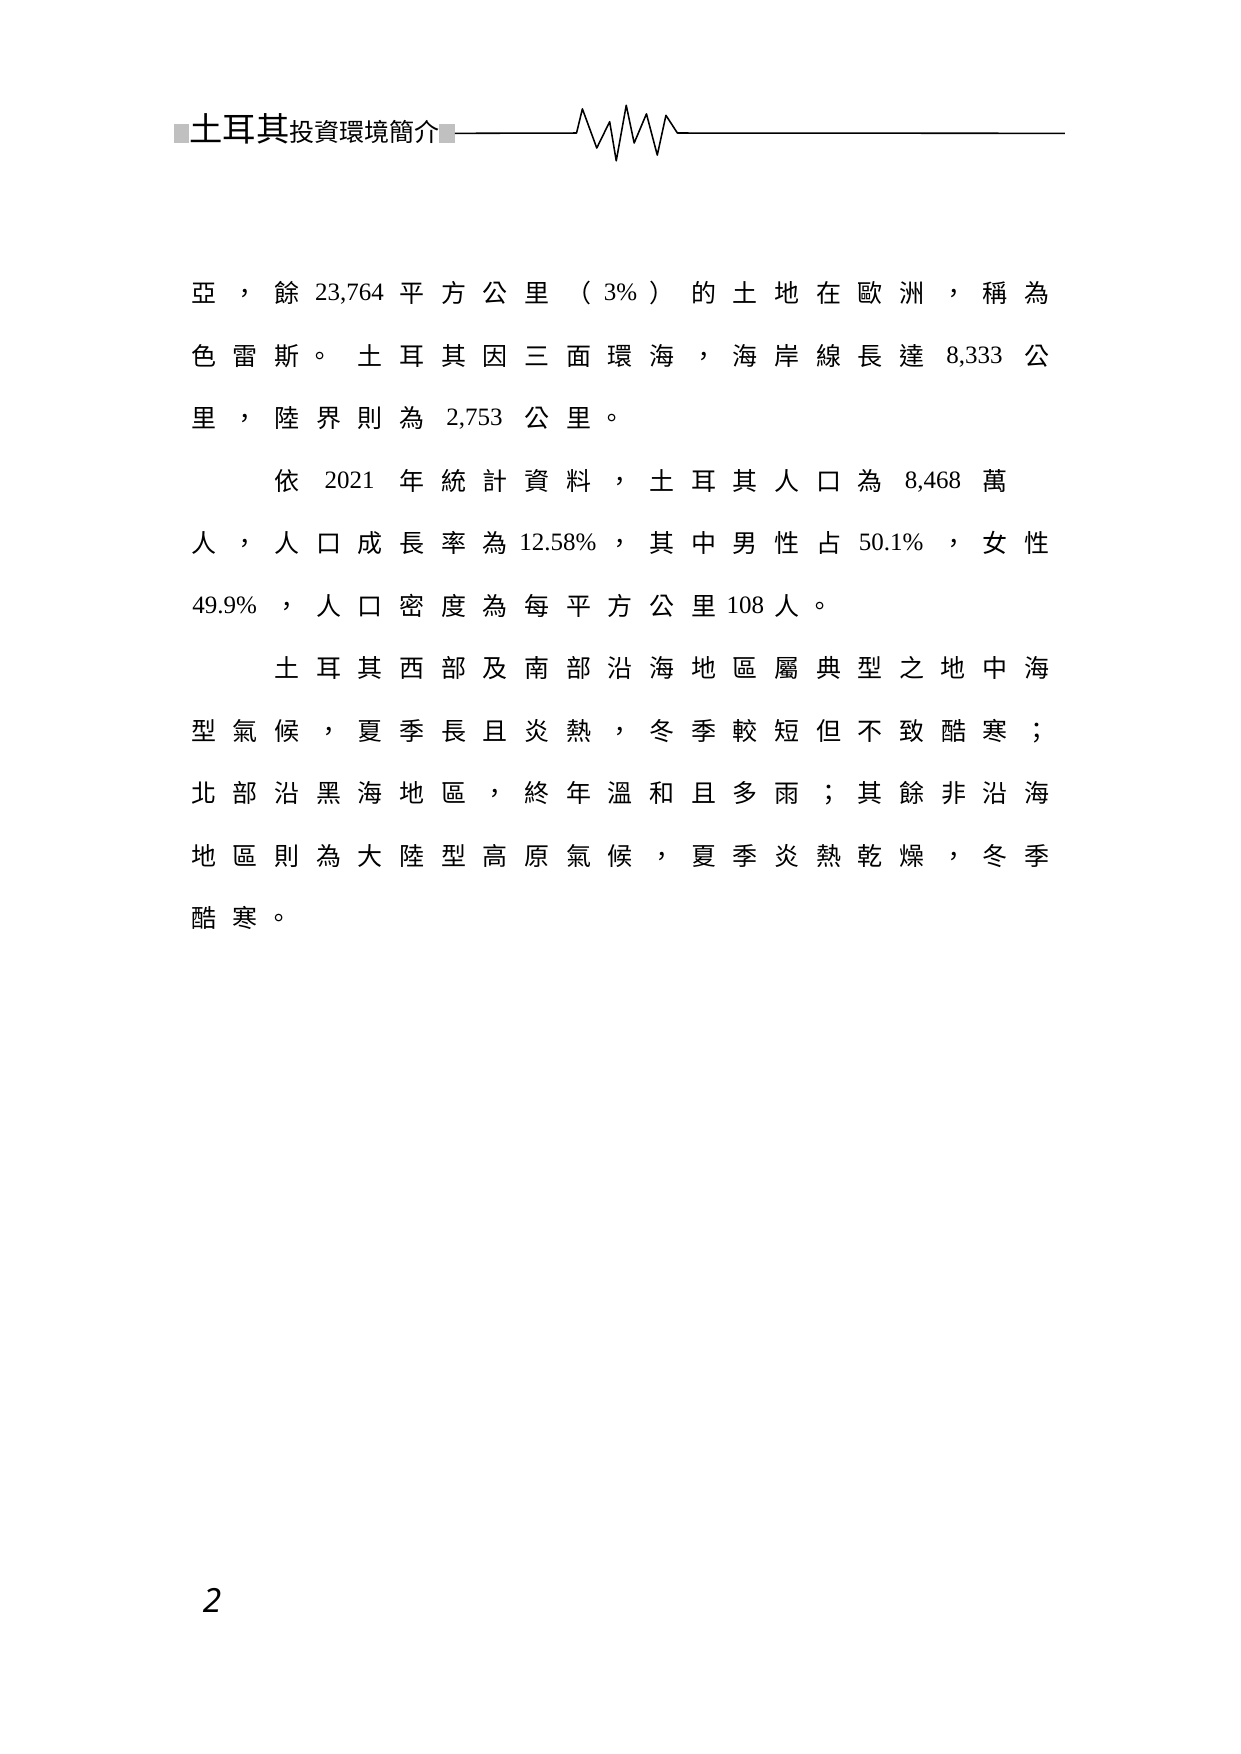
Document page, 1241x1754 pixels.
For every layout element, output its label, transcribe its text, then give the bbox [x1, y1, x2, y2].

text 土耳其西部及南部沿海地區屬典型之地中海型氣候，夏季長且炎熱，冬季較短但不致酷寒；北部沿黑海地區，終年溫和且多雨；其餘非沿海地區則為大陸型高原氣候，夏季炎熱乾燥，冬季酷寒。 [183, 625, 1058, 938]
text 亞，餘23,764平方公里（3%）的土地在歐洲，稱為色雷斯。土耳其因三面環海，海岸線長達8,333公里，陸界則為2,753公里。 [183, 250, 1058, 438]
text 依2021年統計資料，土耳其人口為8,468萬人，人口成長率為12.58%，其中男性占50.1%，女性49.9%，人口密度為每平方公里108人。 [183, 438, 1058, 625]
